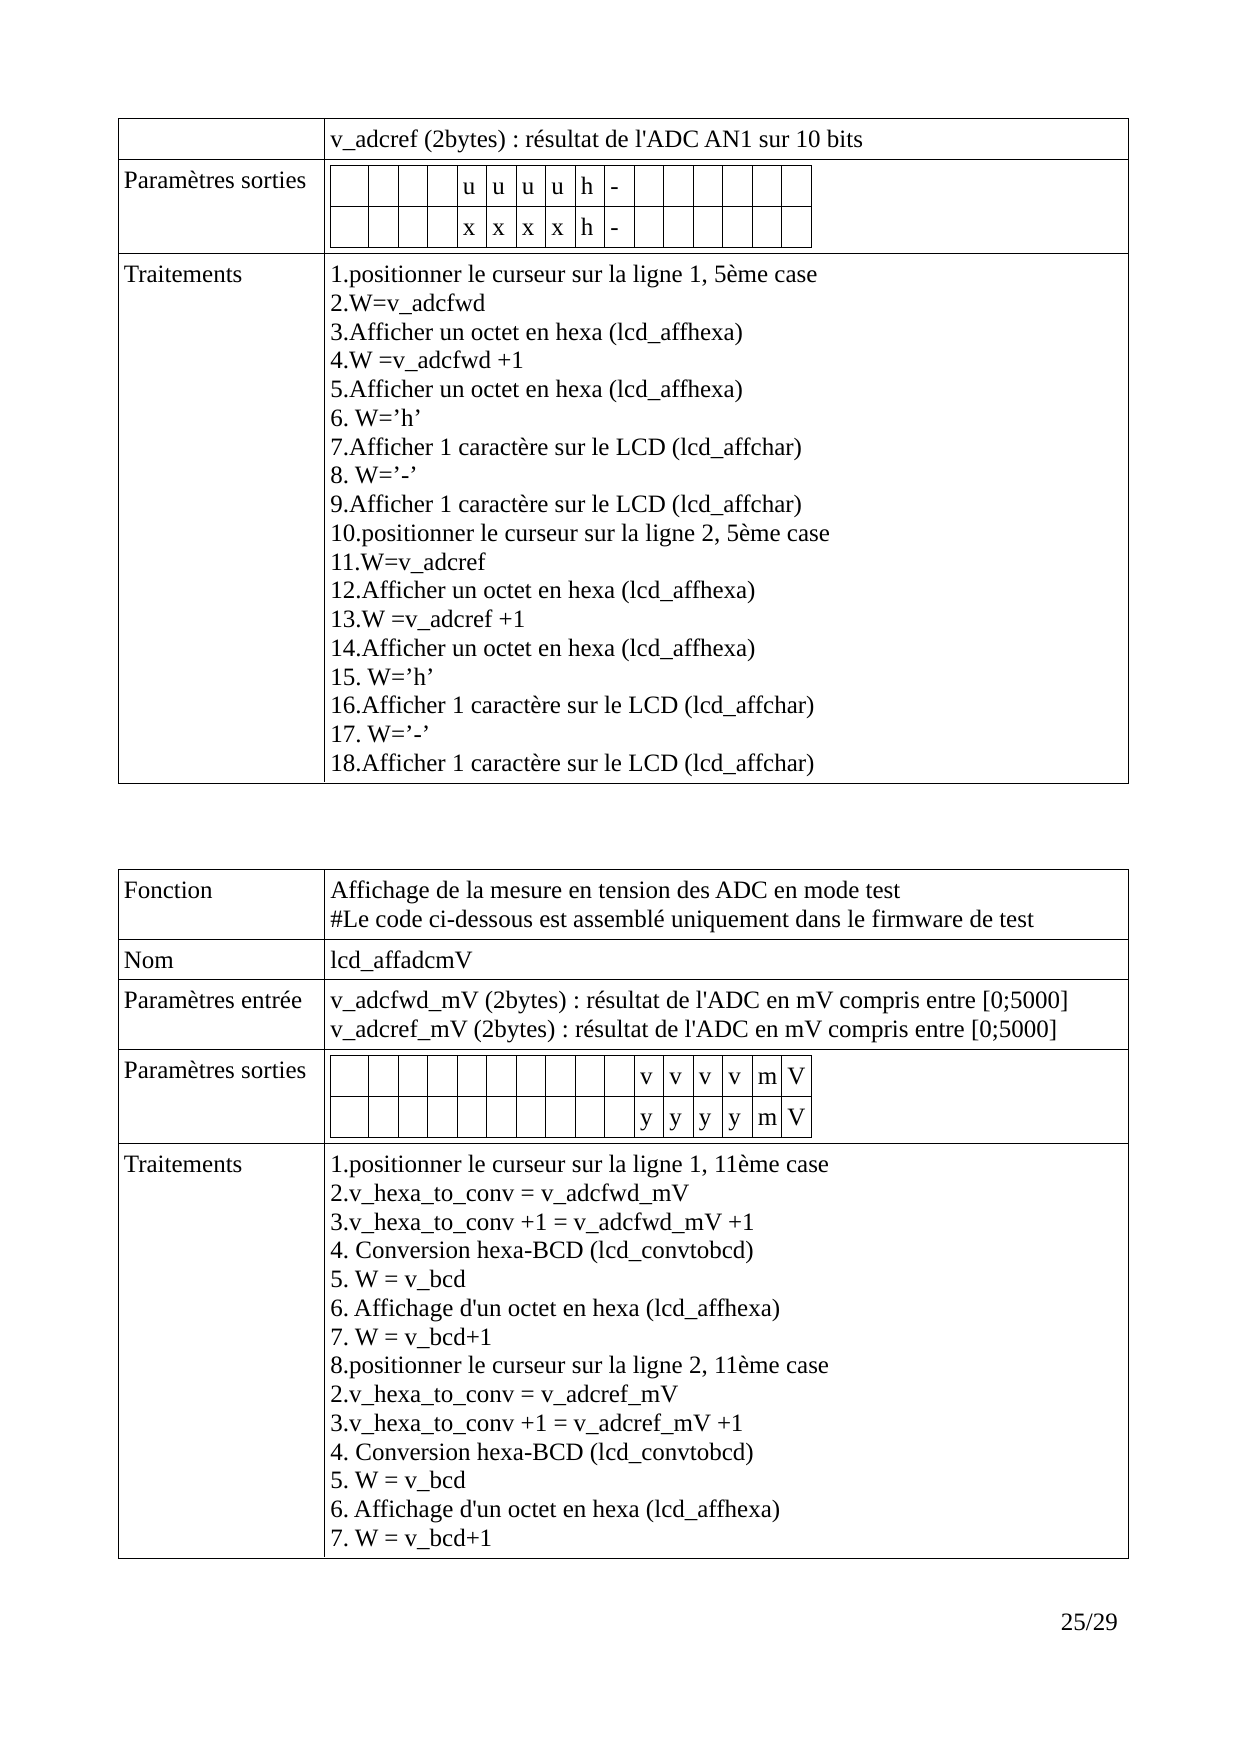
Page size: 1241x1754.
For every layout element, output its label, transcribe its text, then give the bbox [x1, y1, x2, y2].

table_header [694, 166, 722, 206]
table_cell [331, 207, 368, 247]
table_header v [664, 1056, 693, 1096]
table_cell [325, 160, 1128, 253]
table_cell [664, 207, 693, 247]
table_cell Traitements [119, 1144, 324, 1557]
table_header [428, 166, 457, 206]
table_header v [723, 1056, 752, 1096]
table_cell x [458, 207, 486, 247]
table_header m [753, 1056, 781, 1096]
table_cell [782, 207, 811, 247]
table_cell [694, 207, 722, 247]
table_header [331, 1056, 368, 1096]
table_cell [399, 207, 427, 247]
table_header [782, 166, 811, 206]
table_cell [331, 1097, 368, 1137]
table_cell 1.positionner le curseur sur la ligne 1, 5ème case 2.W=v_adcfwd 3.Afficher un octet en hexa (lcd_affhexa) 4.W =v_adcfwd +1 5.Afficher un octet en hexa (lcd_affhexa) 6. W=’h’ 7.Afficher 1 caractère sur le LCD (lcd_affchar) 8. W=’-’ 9.Afficher 1 caractère sur le LCD (lcd_affchar) 10.positionner le curseur sur la ligne 2, 5ème case 11.W=v_adcref 12.Afficher un octet en hexa (lcd_affhexa) 13.W =v_adcref +1 14.Afficher un octet en hexa (lcd_affhexa) 15. W=’h’ 16.Afficher 1 caractère sur le LCD (lcd_affchar) 17. W=’-’ 18.Afficher 1 caractère sur le LCD (lcd_affchar) [325, 254, 1128, 782]
table_cell [428, 207, 457, 247]
table_cell [753, 207, 781, 247]
table_cell x [517, 207, 545, 247]
table_cell [576, 1097, 604, 1137]
table_cell [487, 1097, 516, 1137]
table_cell [546, 1097, 575, 1137]
table_cell x [487, 207, 516, 247]
table_cell v_adcfwd_mV (2bytes) : résultat de l'ADC en mV compris entre [0;5000] v_adcref_mV (2bytes) : résultat de l'ADC en mV compris entre [0;5000] [325, 980, 1128, 1049]
table_header v [635, 1056, 663, 1096]
table_header u [487, 166, 516, 206]
table_header [605, 1056, 634, 1096]
table_cell y [723, 1097, 752, 1137]
table_cell [119, 119, 324, 159]
table_cell y [664, 1097, 693, 1137]
table_cell [517, 1097, 545, 1137]
table_header [487, 1056, 516, 1096]
table_header [546, 1056, 575, 1096]
table_cell [458, 1097, 486, 1137]
table_header [369, 166, 398, 206]
table_cell Nom [119, 940, 324, 979]
table_header [576, 1056, 604, 1096]
table_cell [428, 1097, 457, 1137]
table_header h [576, 166, 604, 206]
table_cell [325, 1050, 1128, 1143]
table_header u [517, 166, 545, 206]
table_header [399, 1056, 427, 1096]
table_header [517, 1056, 545, 1096]
table_header [664, 166, 693, 206]
table_header - [605, 166, 634, 206]
table_cell lcd_affadcmV [325, 940, 1128, 979]
table_header v [694, 1056, 722, 1096]
table_cell Paramètres entrée [119, 980, 324, 1049]
table_cell [369, 1097, 398, 1137]
table_cell [605, 1097, 634, 1137]
table_cell h [576, 207, 604, 247]
table_cell [635, 207, 663, 247]
table_cell v_adcref (2bytes) : résultat de l'ADC AN1 sur 10 bits [325, 119, 1128, 159]
table_cell V [782, 1097, 811, 1137]
table_header Affichage de la mesure en tension des ADC en mode test #Le code ci-dessous est assemblé uniquement dans le firmware de test [325, 870, 1128, 939]
table_header [458, 1056, 486, 1096]
table_header u [458, 166, 486, 206]
table_cell [399, 1097, 427, 1137]
table_header [753, 166, 781, 206]
table_header Fonction [119, 870, 324, 939]
table_header [635, 166, 663, 206]
table_header u [546, 166, 575, 206]
table_cell x [546, 207, 575, 247]
table_cell - [605, 207, 634, 247]
table_cell Traitements [119, 254, 324, 782]
table_cell y [635, 1097, 663, 1137]
table_cell [723, 207, 752, 247]
table_cell Paramètres sorties [119, 160, 324, 253]
table_header [723, 166, 752, 206]
table_cell 1.positionner le curseur sur la ligne 1, 11ème case 2.v_hexa_to_conv = v_adcfwd_mV 3.v_hexa_to_conv +1 = v_adcfwd_mV +1 4. Conversion hexa-BCD (lcd_convtobcd) 5. W = v_bcd 6. Affichage d'un octet en hexa (lcd_affhexa) 7. W = v_bcd+1 8.positionner le curseur sur la ligne 2, 11ème case 2.v_hexa_to_conv = v_adcref_mV 3.v_hexa_to_conv +1 = v_adcref_mV +1 4. Conversion hexa-BCD (lcd_convtobcd) 5. W = v_bcd 6. Affichage d'un octet en hexa (lcd_affhexa) 7. W = v_bcd+1 [325, 1144, 1128, 1557]
table_header [399, 166, 427, 206]
table_header [369, 1056, 398, 1096]
table_cell m [753, 1097, 781, 1137]
table_cell y [694, 1097, 722, 1137]
table_cell Paramètres sorties [119, 1050, 324, 1143]
table_header [331, 166, 368, 206]
table_cell [369, 207, 398, 247]
table_header [428, 1056, 457, 1096]
table_header V [782, 1056, 811, 1096]
